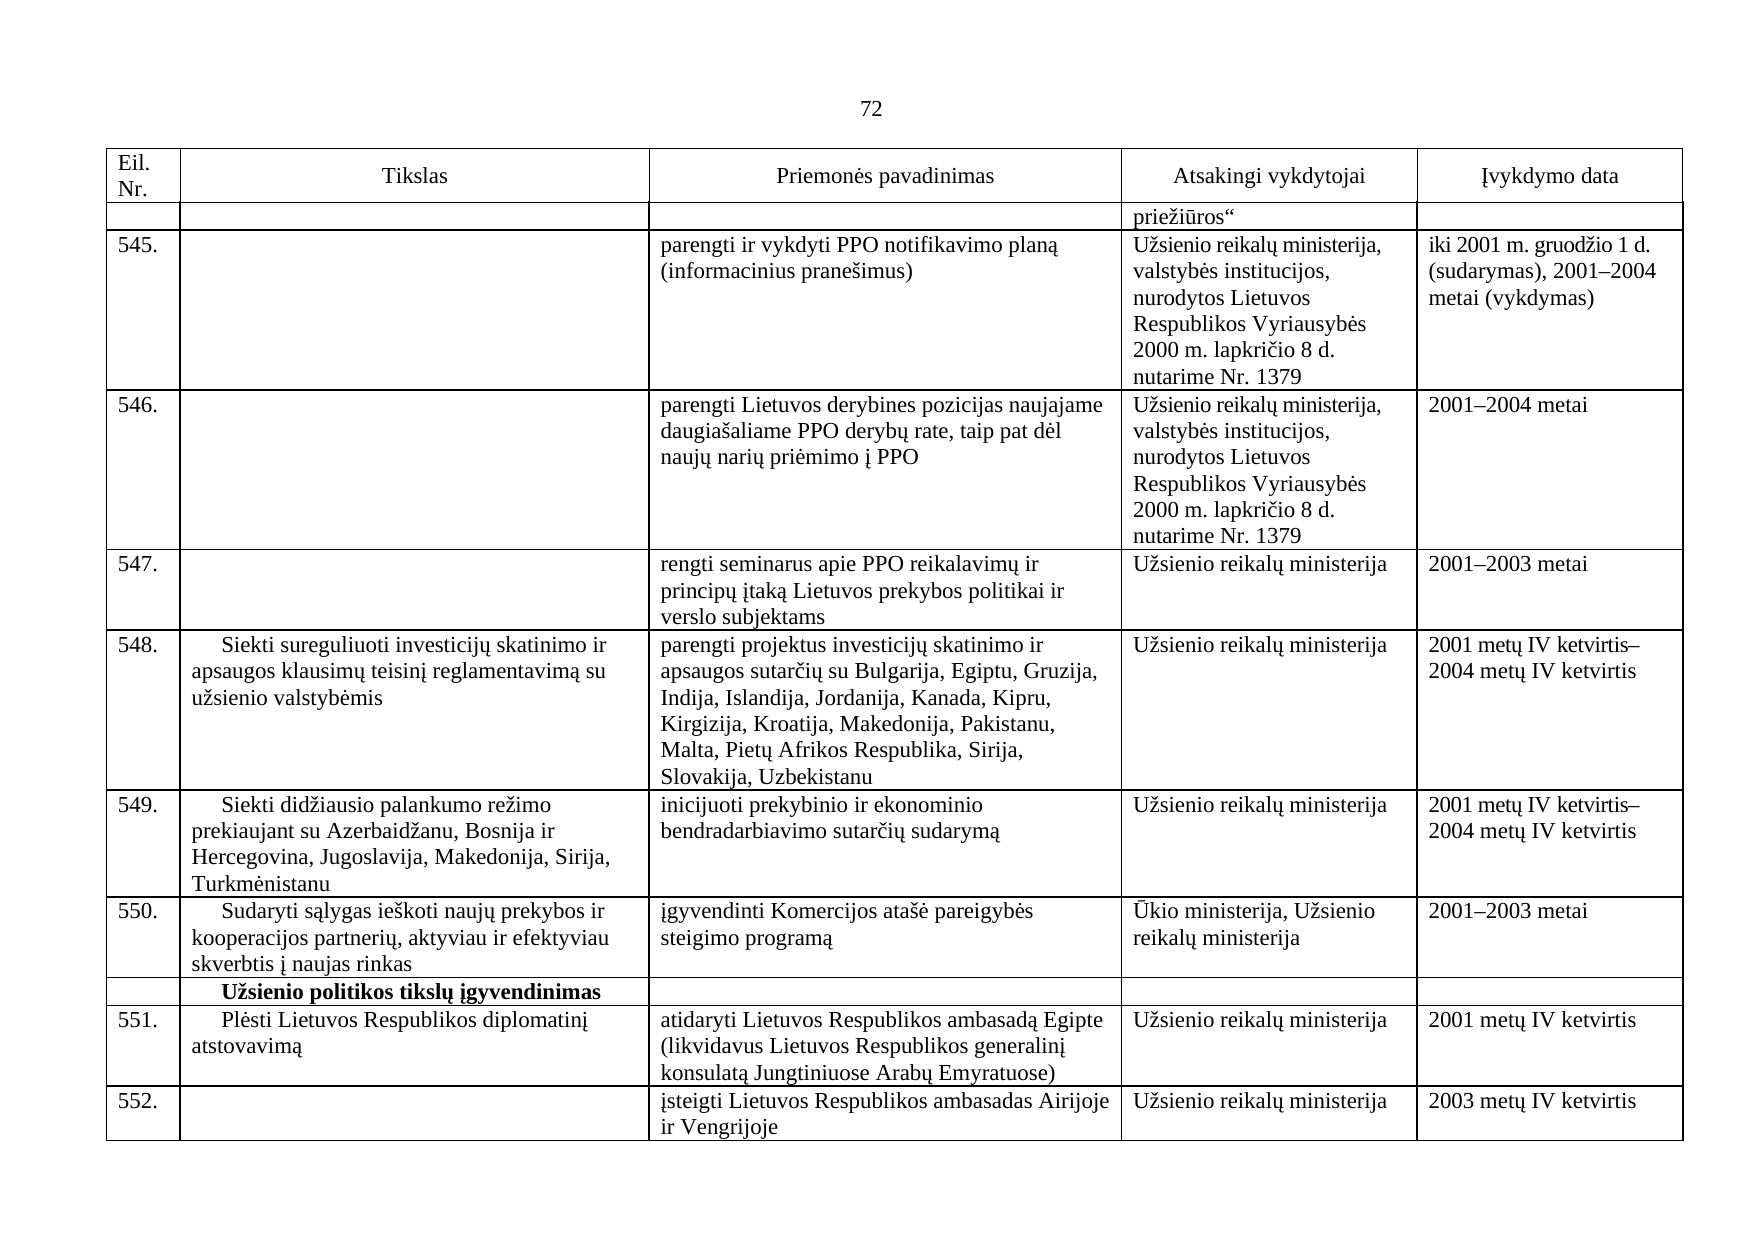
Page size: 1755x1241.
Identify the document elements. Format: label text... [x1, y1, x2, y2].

table_header Atsakingi vykdytojai [1122, 149, 1417, 201]
table_cell [107, 391, 179, 549]
table_cell 2001 metų IV ketvirtis–2004 metų IV ketvirtis [1418, 631, 1682, 789]
table_cell [1122, 978, 1416, 1004]
table_cell [650, 978, 1121, 1004]
table_cell Ūkio ministerija, Užsienio reikalų ministerija [1122, 898, 1416, 977]
table_cell [107, 231, 179, 389]
table_cell priežiūros“ [1122, 203, 1416, 229]
table_cell [181, 550, 648, 629]
table_cell Užsienio reikalų ministerija [1122, 1006, 1416, 1085]
table_cell [181, 203, 648, 229]
table_cell Užsienio politikos tikslų įgyvendinimas [181, 978, 648, 1004]
table_cell [107, 978, 179, 1004]
table_cell 2001–2003 metai [1418, 898, 1682, 977]
table_cell parengti Lietuvos derybines pozicijas naujajame daugiašaliame PPO derybų rate, taip pat dėl naujų narių priėmimo į PPO [650, 391, 1121, 549]
table_cell [107, 1006, 179, 1085]
table_cell parengti projektus investicijų skatinimo ir apsaugos sutarčių su Bulgarija, Egiptu, Gruzija, Indija, Islandija, Jordanija, Kanada, Kipru, Kirgizija, Kroatija, Makedonija, Pakistanu, Malta, Pietų Afrikos Respublika, Sirija, Slovakija, Uzbekistanu [650, 631, 1121, 789]
table_cell Užsienio reikalų ministerija [1122, 1087, 1416, 1139]
table_cell 2003 metų IV ketvirtis [1418, 1087, 1682, 1139]
table_cell [107, 203, 179, 229]
table_cell įsteigti Lietuvos Respublikos ambasadas Airijoje ir Vengrijoje [650, 1087, 1121, 1139]
table_cell Siekti sureguliuoti investicijų skatinimo ir apsaugos klausimų teisinį reglamentavimą su užsienio valstybėmis [181, 631, 648, 789]
table_cell Siekti didžiausio palankumo režimo prekiaujant su Azerbaidžanu, Bosnija ir Hercegovina, Jugoslavija, Makedonija, Sirija, Turkmėnistanu [181, 791, 648, 896]
table_cell Sudaryti sąlygas ieškoti naujų prekybos ir kooperacijos partnerių, aktyviau ir efektyviau skverbtis į naujas rinkas [181, 898, 648, 977]
table_header Tikslas [181, 149, 649, 201]
table_header Įvykdymo data [1418, 149, 1682, 201]
table_cell [107, 791, 179, 896]
table_cell [181, 231, 648, 389]
table_cell [107, 550, 179, 629]
table_header Priemonės pavadinimas [650, 149, 1121, 201]
table_cell Užsienio reikalų ministerija [1122, 631, 1416, 789]
table_cell Užsienio reikalų ministerija [1122, 791, 1416, 896]
table_cell [107, 1087, 179, 1139]
table_cell [650, 203, 1121, 229]
table_cell Plėsti Lietuvos Respublikos diplomatinį atstovavimą [181, 1006, 648, 1085]
table_cell 2001–2004 metai [1418, 391, 1682, 549]
table_cell parengti ir vykdyti PPO notifikavimo planą (informacinius pranešimus) [650, 231, 1121, 389]
table_cell iki 2001 m. gruodžio 1 d. (sudarymas), 2001–2004 metai (vykdymas) [1418, 231, 1682, 389]
table_cell 2001 metų IV ketvirtis [1418, 1006, 1682, 1085]
table_header Eil. Nr. [107, 149, 180, 201]
table_cell [1418, 203, 1682, 229]
table_cell įgyvendinti Komercijos atašė pareigybės steigimo programą [650, 898, 1121, 977]
table_cell atidaryti Lietuvos Respublikos ambasadą Egipte (likvidavus Lietuvos Respublikos generalinį konsulatą Jungtiniuose Arabų Emyratuose) [650, 1006, 1121, 1085]
table_cell [1418, 978, 1682, 1004]
table_cell rengti seminarus apie PPO reikalavimų ir principų įtaką Lietuvos prekybos politikai ir verslo subjektams [650, 550, 1121, 629]
table_cell Užsienio reikalų ministerija, valstybės institucijos, nurodytos Lietuvos Respublikos Vyriausybės 2000 m. lapkričio 8 d. nutarime Nr. 1379 [1122, 391, 1416, 549]
table_cell inicijuoti prekybinio ir ekonominio bendradarbiavimo sutarčių sudarymą [650, 791, 1121, 896]
table_cell 2001–2003 metai [1418, 550, 1682, 629]
table_cell Užsienio reikalų ministerija [1122, 550, 1416, 629]
table_cell Užsienio reikalų ministerija, valstybės institucijos, nurodytos Lietuvos Respublikos Vyriausybės 2000 m. lapkričio 8 d. nutarime Nr. 1379 [1122, 231, 1416, 389]
table_cell 2001 metų IV ketvirtis–2004 metų IV ketvirtis [1418, 791, 1682, 896]
table_cell [181, 391, 648, 549]
table_cell [107, 631, 179, 789]
table_cell [107, 898, 179, 977]
table_cell [181, 1087, 648, 1139]
